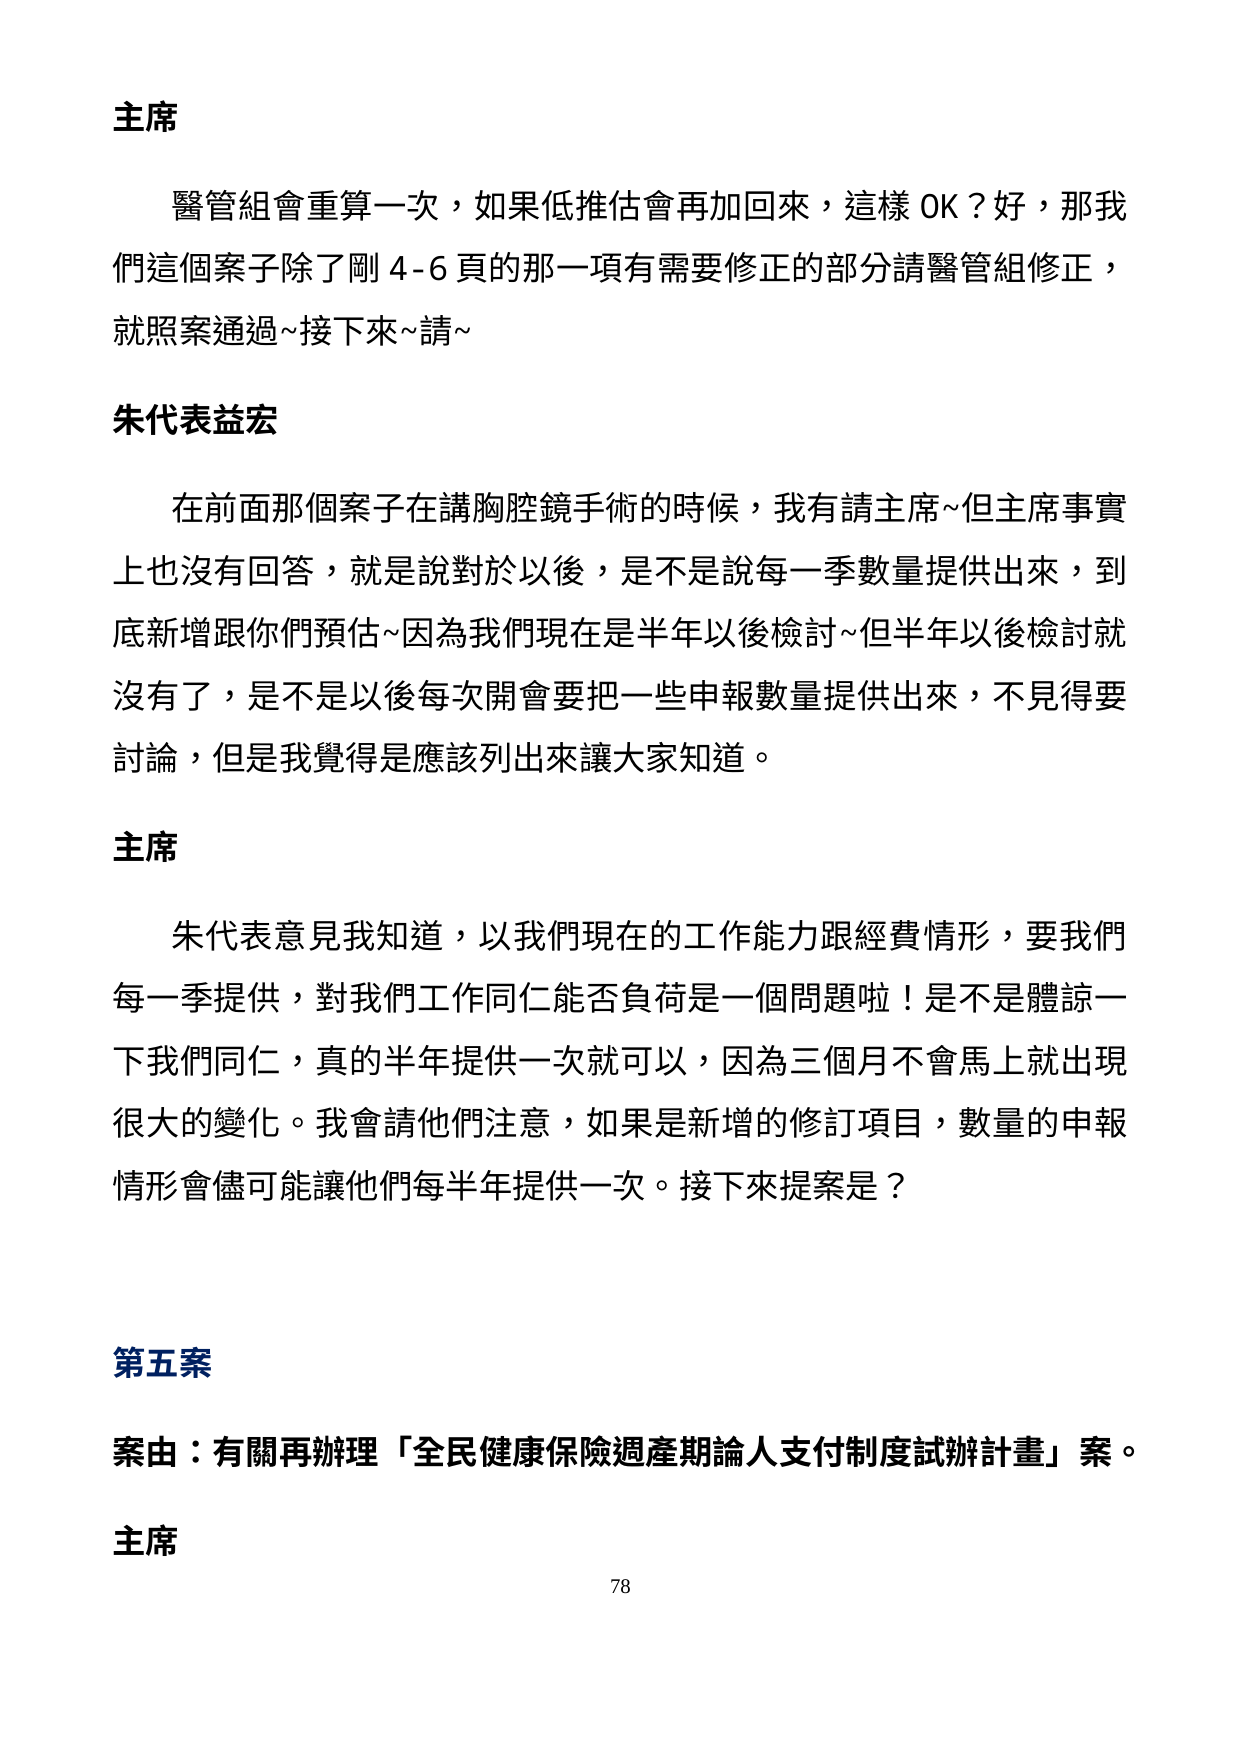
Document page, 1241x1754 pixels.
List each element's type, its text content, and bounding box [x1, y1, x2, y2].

text 主席 [112, 73, 1128, 136]
text 朱代表益宏 [112, 376, 1128, 438]
text 主席 [112, 803, 1128, 866]
text 主席 [112, 1497, 1128, 1559]
text 在前面那個案子在講胸腔鏡手術的時候，我有請主席~但主席事實上也沒有回答，就是說對於以後，是不是說每一季數量提供出來，到底新增跟你們預估~因為我們現在是半年以後檢討~但半年以後檢討就沒有了，是不是以後每次開會要把一些申報數量提供出來，不見得要討論，但是我覺得是應該列出來讓大家知道。 [112, 464, 1128, 777]
text 第五案 [112, 1319, 1128, 1382]
text 案由：有關再辦理「全民健康保險週產期論人支付制度試辦計畫」案。 [112, 1408, 1128, 1471]
text 醫管組會重算一次，如果低推估會再加回來，這樣OK？好，那我們這個案子除了剛4-6頁的那一項有需要修正的部分請醫管組修正，就照案通過~接下來~請~ [112, 162, 1128, 349]
text 朱代表意見我知道，以我們現在的工作能力跟經費情形，要我們每一季提供，對我們工作同仁能否負荷是一個問題啦！是不是體諒一下我們同仁，真的半年提供一次就可以，因為三個月不會馬上就出現很大的變化。我會請他們注意，如果是新增的修訂項目，數量的申報情形會儘可能讓他們每半年提供一次。接下來提案是？ [112, 892, 1128, 1204]
